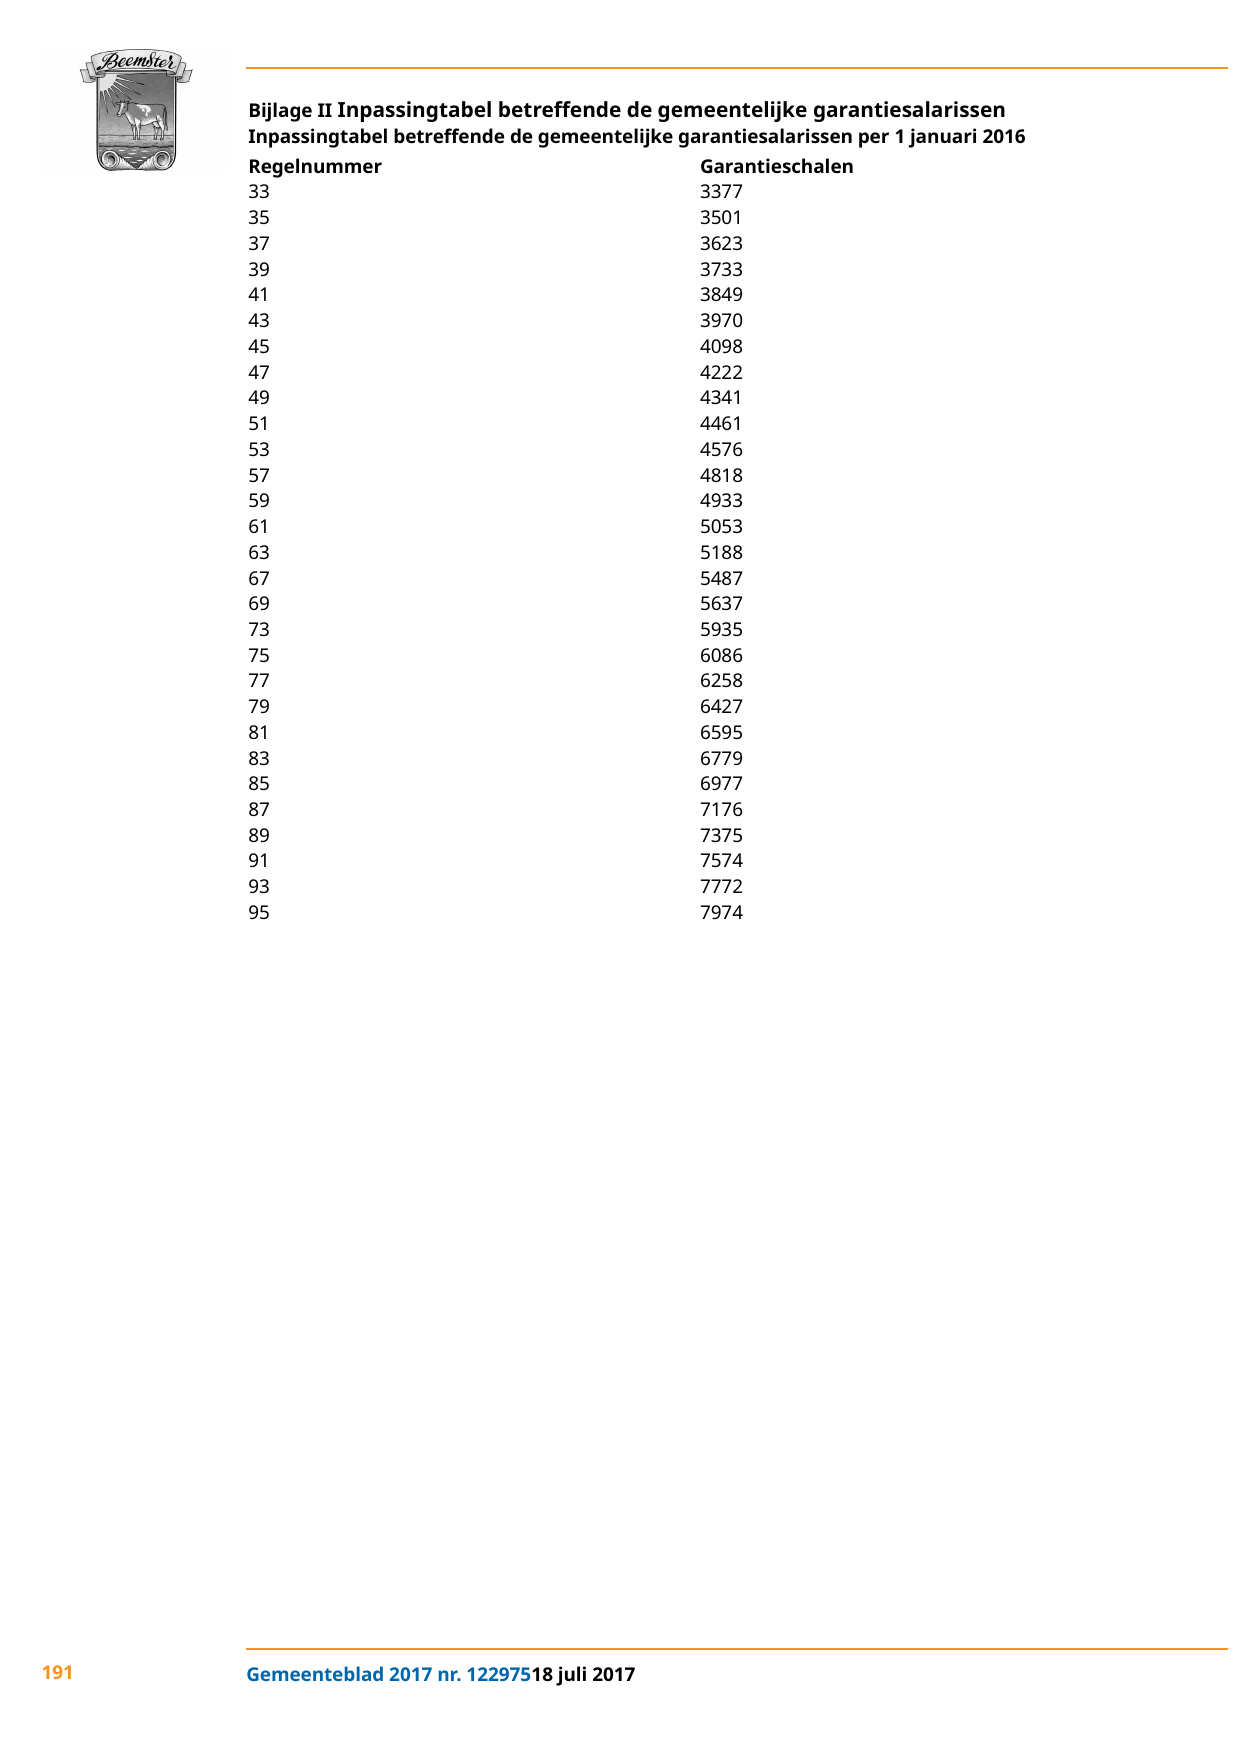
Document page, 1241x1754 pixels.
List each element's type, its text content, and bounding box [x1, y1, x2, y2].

table_cell 95 [248, 899, 700, 925]
table_cell 83 [248, 745, 700, 771]
table_cell 3623 [700, 230, 1152, 256]
table_cell 5487 [700, 565, 1152, 590]
table_cell 4933 [700, 488, 1152, 513]
picture [41, 47, 231, 172]
table_cell 6779 [700, 745, 1152, 771]
table_cell 79 [248, 693, 700, 719]
table_cell 4576 [700, 436, 1152, 462]
table_cell 87 [248, 796, 700, 822]
table_cell 67 [248, 565, 700, 590]
table_header Garantieschalen [700, 153, 1152, 179]
table_cell 4098 [700, 333, 1152, 359]
table_cell 7375 [700, 822, 1152, 848]
table_cell 75 [248, 642, 700, 668]
table_cell 37 [248, 230, 700, 256]
table_cell 4341 [700, 385, 1152, 410]
table_cell 7974 [700, 899, 1152, 925]
table_cell 63 [248, 539, 700, 565]
table_cell 69 [248, 590, 700, 616]
table_cell 77 [248, 668, 700, 693]
table_cell 7772 [700, 874, 1152, 899]
table_cell 81 [248, 719, 700, 745]
table_cell 59 [248, 488, 700, 513]
table_cell 45 [248, 333, 700, 359]
table_cell 85 [248, 771, 700, 796]
table_cell 43 [248, 308, 700, 333]
table_cell 33 [248, 179, 700, 204]
table_cell 6086 [700, 642, 1152, 668]
table_cell 61 [248, 513, 700, 539]
table_cell 5188 [700, 539, 1152, 565]
table_cell 53 [248, 436, 700, 462]
table_cell 93 [248, 874, 700, 899]
table_cell 89 [248, 822, 700, 848]
table_cell 3377 [700, 179, 1152, 204]
table_cell 47 [248, 359, 700, 384]
table_cell 6595 [700, 719, 1152, 745]
table_cell 6977 [700, 771, 1152, 796]
table_cell 91 [248, 848, 700, 873]
table_cell 3849 [700, 282, 1152, 307]
table_cell 6258 [700, 668, 1152, 693]
table_cell 7176 [700, 796, 1152, 822]
table_cell 39 [248, 256, 700, 282]
table_cell 7574 [700, 848, 1152, 873]
table_cell 3501 [700, 205, 1152, 230]
table_cell 6427 [700, 693, 1152, 719]
table_cell 5053 [700, 513, 1152, 539]
table_cell 41 [248, 282, 700, 307]
table_cell 5935 [700, 616, 1152, 642]
table_cell 4461 [700, 410, 1152, 436]
table_cell 49 [248, 385, 700, 410]
table_cell 73 [248, 616, 700, 642]
table_cell 3733 [700, 256, 1152, 282]
table_cell 4222 [700, 359, 1152, 384]
table_cell 51 [248, 410, 700, 436]
table_cell 3970 [700, 308, 1152, 333]
table_cell 5637 [700, 590, 1152, 616]
table_header Regelnummer [248, 153, 700, 179]
text Bijlage II Inpassingtabel betreffende de gemeentelijke garantiesalarissen [248, 95, 1152, 123]
table_cell 4818 [700, 462, 1152, 487]
table_cell 35 [248, 205, 700, 230]
table_cell 57 [248, 462, 700, 487]
text Inpassingtabel betreffende de gemeentelijke garantiesalarissen per 1 januari 2016 [248, 123, 1152, 149]
